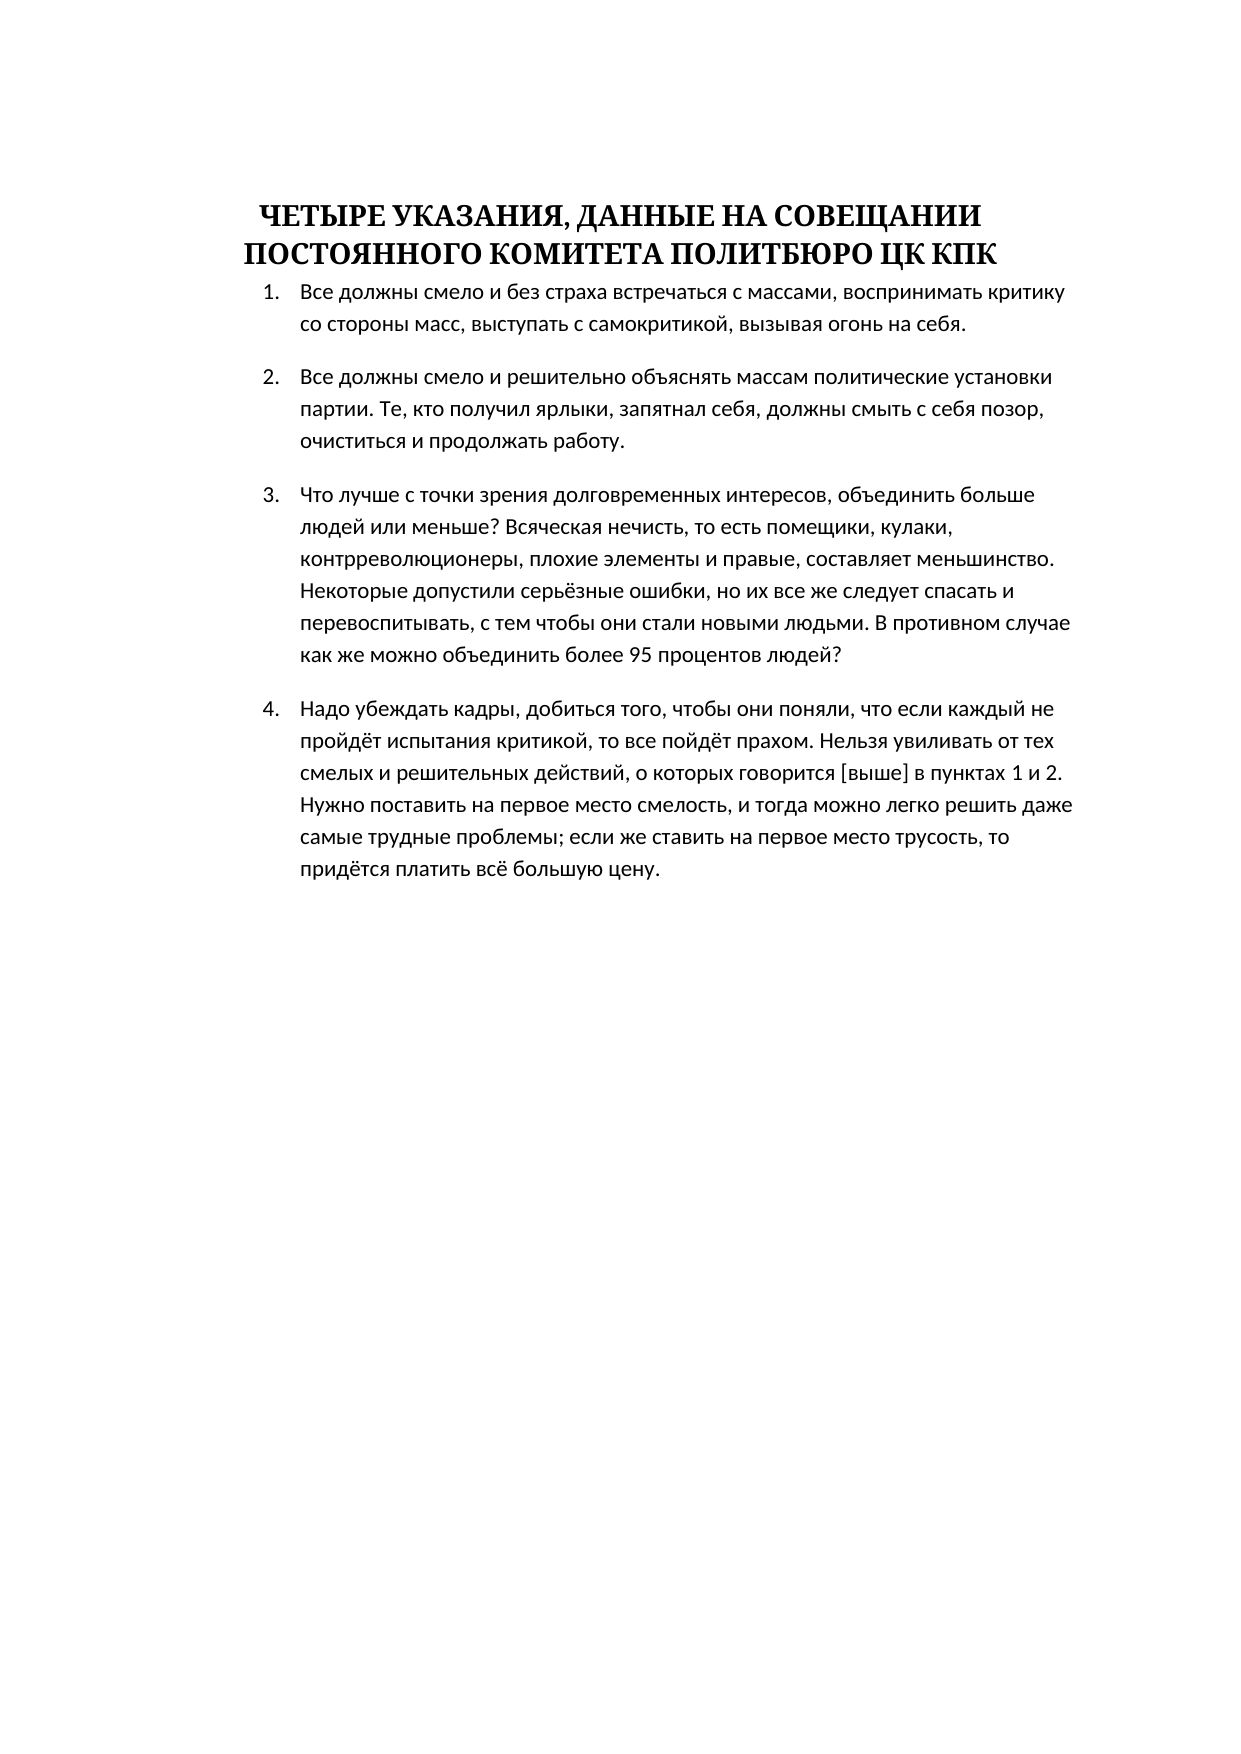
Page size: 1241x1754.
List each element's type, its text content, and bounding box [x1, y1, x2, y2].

list Что лучше с точки зрения долговременных интересов, объединить больше людей или меньше? Всяческая нечисть, то есть помещики, кулаки, контрреволюционеры, плохие элементы и правые, составляет меньшинство. Некоторые допустили серьёзные ошибки, но их все же следует спасать и перевоспитывать, с тем чтобы они стали новыми людьми. В противном случае как же можно объединить более 95 процентов людей? [262, 480, 1091, 669]
list Все должны смело и без страха встречаться с массами, воспринимать критику со стороны масс, выступать с самокритикой, вызывая огонь на себя. [262, 277, 1091, 337]
subtitle Четыре указания, данные на совещании Постоянного комитета Политбюро ЦК КПК [150, 200, 1091, 272]
list Надо убеждать кадры, добиться того, чтобы они поняли, что если каждый не пройдёт испытания критикой, то все пойдёт прахом. Нельзя увиливать от тех смелых и решительных действий, о которых говорится [выше] в пунктах 1 и 2. Нужно поставить на первое место смелость, и тогда можно легко решить даже самые трудные проблемы; если же ставить на первое место трусость, то придётся платить всё большую цену. [262, 694, 1091, 883]
list Все должны смело и решительно объяснять массам политические установки партии. Те, кто получил ярлыки, запятнал себя, должны смыть с себя позор, очиститься и продолжать работу. [262, 362, 1091, 455]
